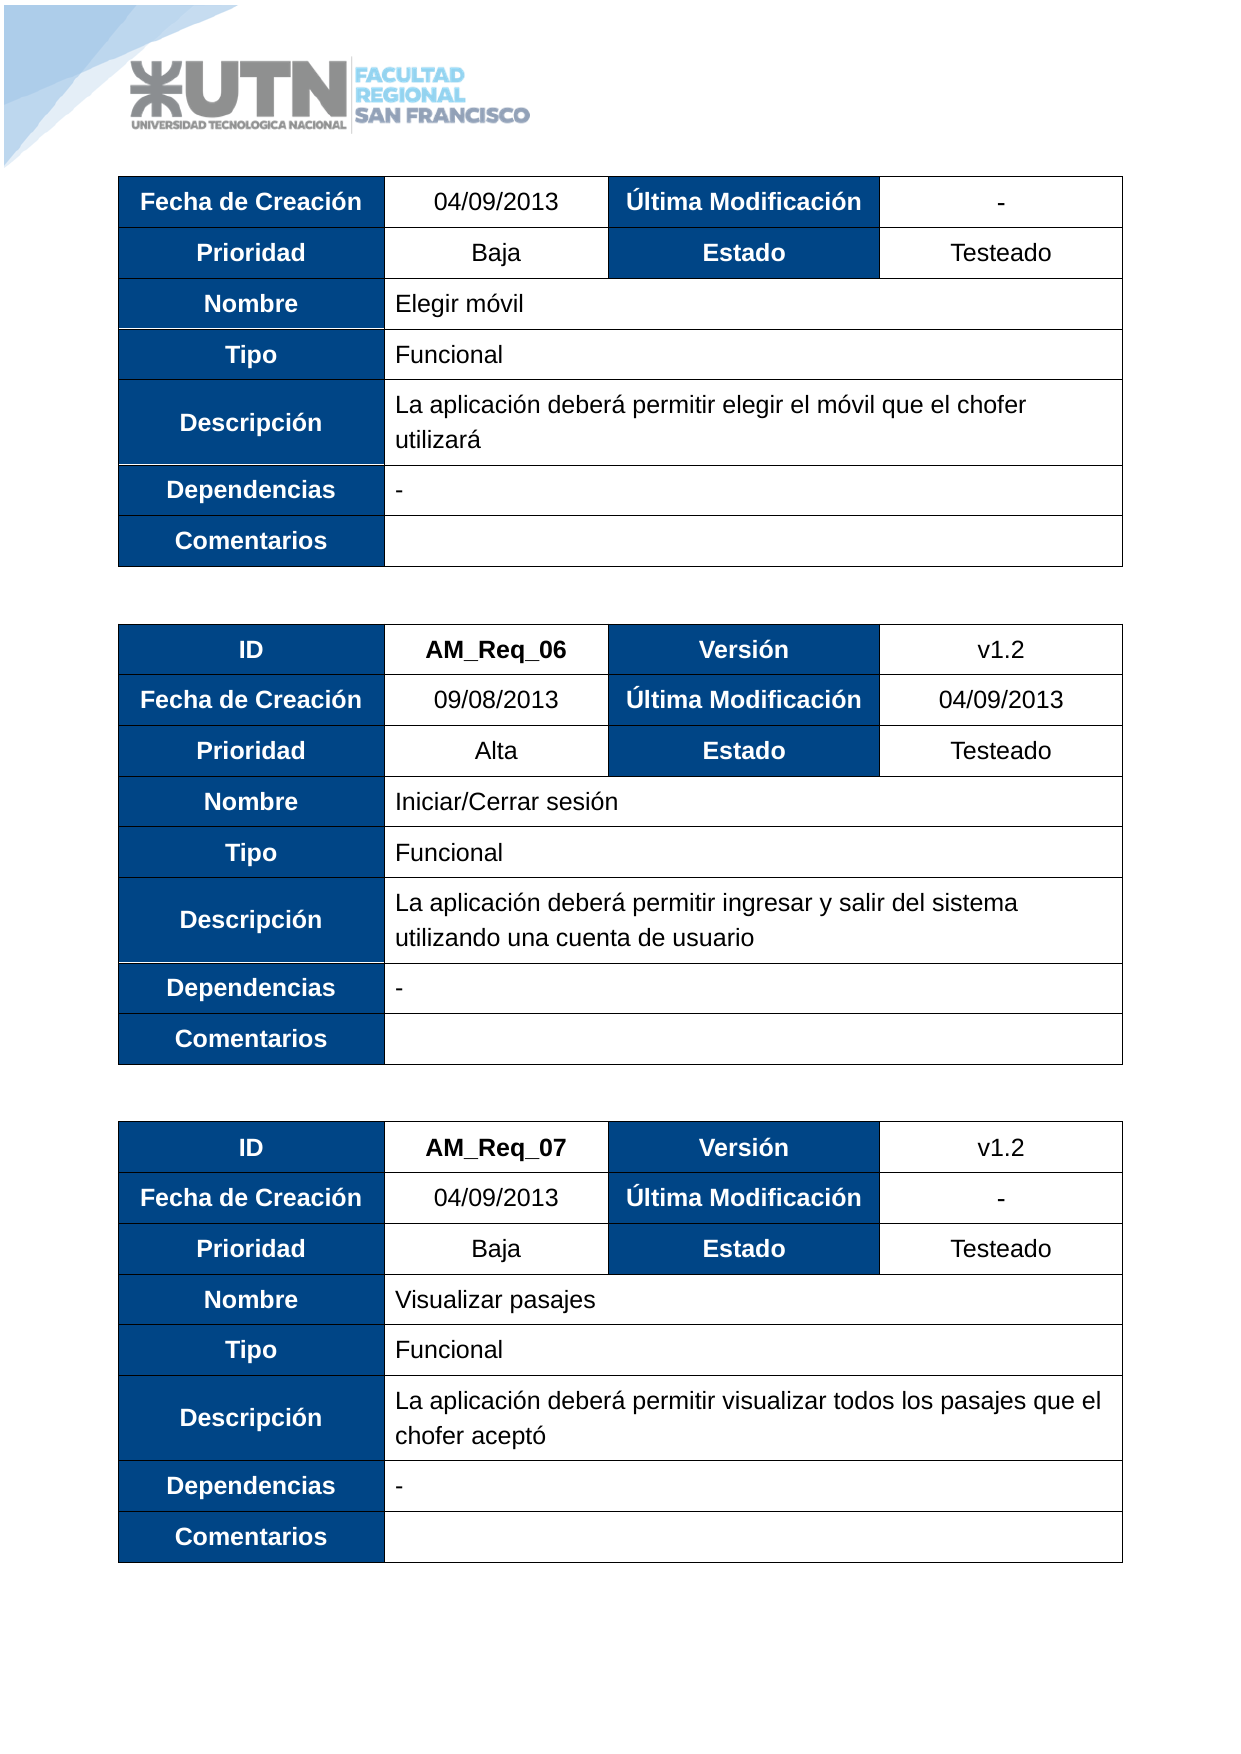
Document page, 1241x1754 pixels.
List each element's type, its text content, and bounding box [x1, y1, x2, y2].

table_cell Descripción [119, 878, 384, 962]
table_cell Fecha de Creación [119, 177, 384, 227]
table_cell Prioridad [119, 726, 384, 776]
table_header AM_Req_06 [385, 625, 608, 674]
table_cell Estado [609, 726, 879, 776]
table_header v1.2 [880, 1122, 1122, 1172]
table_cell La aplicación deberá permitir elegir el móvil que el chofer utilizará [385, 380, 1122, 464]
table_cell - [385, 1461, 1122, 1511]
table_cell Fecha de Creación [119, 675, 384, 725]
table_cell Tipo [119, 1325, 384, 1375]
table_cell Prioridad [119, 228, 384, 278]
table_cell Última Modificación [609, 1173, 879, 1223]
picture [3, 5, 532, 169]
table_cell Dependencias [119, 1461, 384, 1511]
table_cell Descripción [119, 380, 384, 464]
table_cell 04/09/2013 [385, 177, 608, 227]
table_cell - [385, 466, 1122, 515]
table_header ID [119, 625, 384, 674]
table_cell Funcional [385, 827, 1122, 877]
table_cell Baja [385, 228, 608, 278]
table_cell Testeado [880, 228, 1122, 278]
table_cell Nombre [119, 279, 384, 328]
table_cell Prioridad [119, 1224, 384, 1274]
table_cell Iniciar/Cerrar sesión [385, 777, 1122, 826]
table_cell - [880, 1173, 1122, 1223]
table_cell Comentarios [119, 1014, 384, 1064]
table_cell Visualizar pasajes [385, 1275, 1122, 1324]
table_cell [385, 1014, 1122, 1064]
table_cell Alta [385, 726, 608, 776]
table_cell Nombre [119, 777, 384, 826]
table_cell Comentarios [119, 1512, 384, 1562]
table_cell La aplicación deberá permitir ingresar y salir del sistema utilizando una cuenta de usuario [385, 878, 1122, 962]
table_cell Tipo [119, 330, 384, 379]
table_cell [385, 1512, 1122, 1562]
table_cell Funcional [385, 330, 1122, 379]
table_cell Nombre [119, 1275, 384, 1324]
table_cell Dependencias [119, 964, 384, 1013]
table_cell Estado [609, 228, 879, 278]
table_cell Comentarios [119, 516, 384, 566]
table_cell Baja [385, 1224, 608, 1274]
table_header v1.2 [880, 625, 1122, 674]
table_cell - [880, 177, 1122, 227]
table_cell 09/08/2013 [385, 675, 608, 725]
table_cell Descripción [119, 1376, 384, 1460]
table_header ID [119, 1122, 384, 1172]
table_header Versión [609, 1122, 879, 1172]
table_cell - [385, 964, 1122, 1013]
table_header Versión [609, 625, 879, 674]
table_cell Última Modificación [609, 177, 879, 227]
table_cell Dependencias [119, 466, 384, 515]
table_cell [385, 516, 1122, 566]
table_cell Fecha de Creación [119, 1173, 384, 1223]
table_cell Última Modificación [609, 675, 879, 725]
table_cell Testeado [880, 726, 1122, 776]
table_cell La aplicación deberá permitir visualizar todos los pasajes que el chofer aceptó [385, 1376, 1122, 1460]
table_cell Testeado [880, 1224, 1122, 1274]
table_header AM_Req_07 [385, 1122, 608, 1172]
table_cell 04/09/2013 [880, 675, 1122, 725]
table_cell 04/09/2013 [385, 1173, 608, 1223]
table_cell Funcional [385, 1325, 1122, 1375]
table_cell Tipo [119, 827, 384, 877]
table_cell Elegir móvil [385, 279, 1122, 328]
table_cell Estado [609, 1224, 879, 1274]
